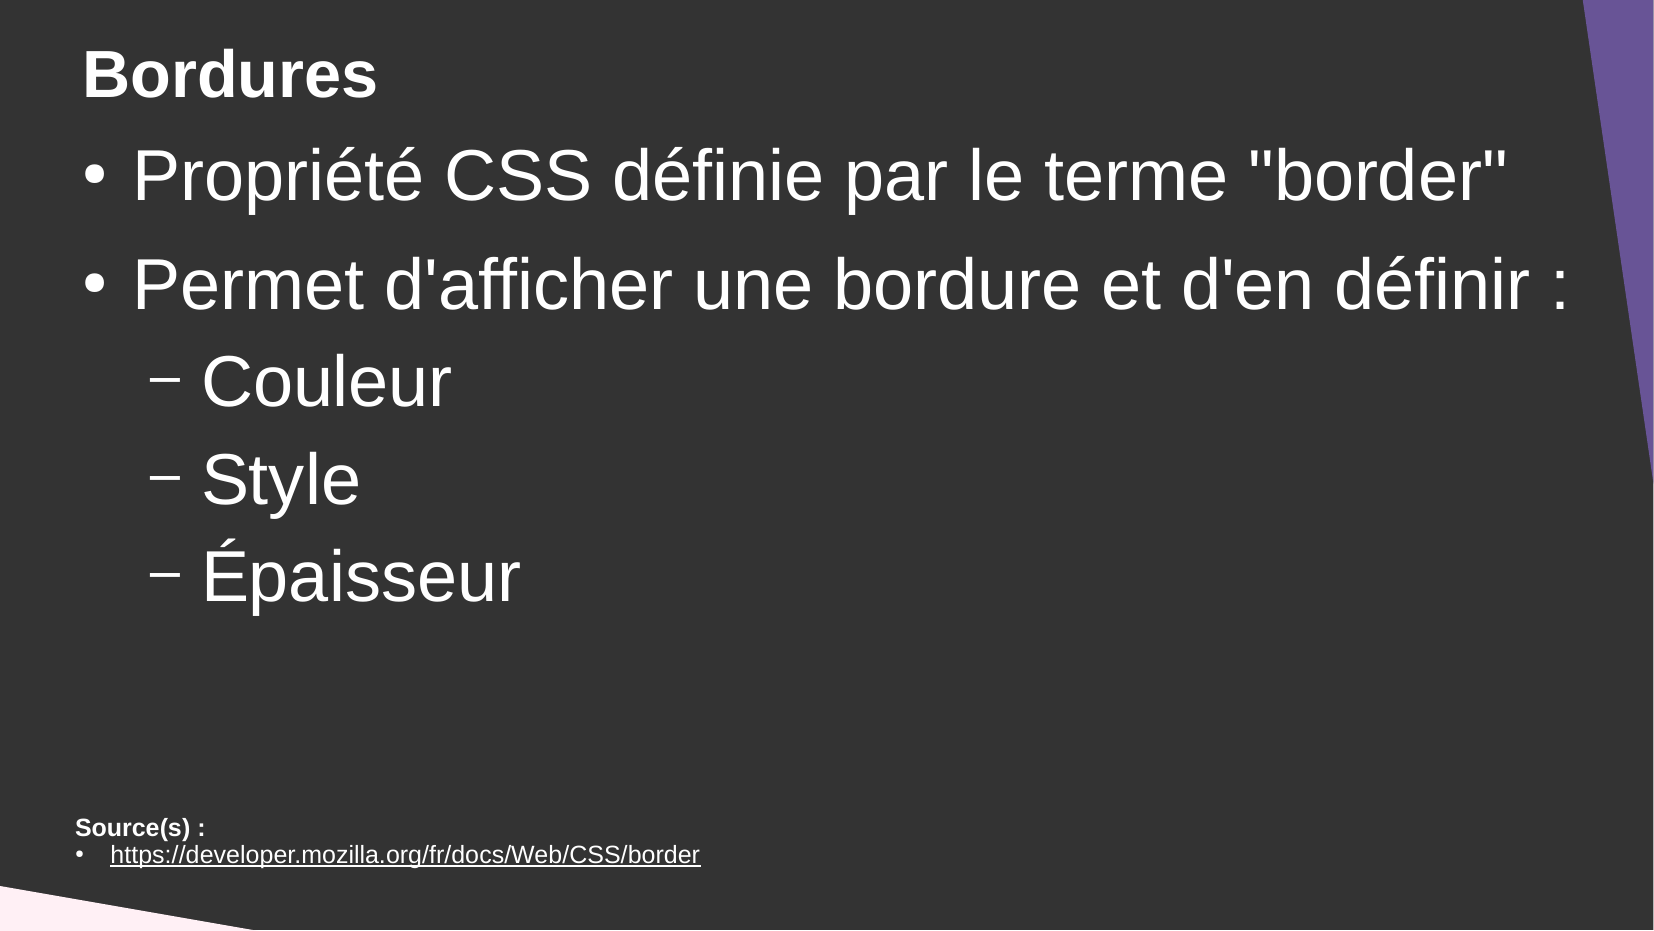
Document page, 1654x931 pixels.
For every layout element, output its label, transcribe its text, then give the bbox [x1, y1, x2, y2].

text_box [1582, 0, 1654, 488]
text_box Source(s) : https://developer.mozilla.org/fr/docs/Web/CSS/border [60, 805, 1546, 913]
list Propriété CSS définie par le terme "border" Permet d'afficher une bordure et d'en définir : Couleur Style Épaisseur [64, 135, 1604, 683]
text_box [0, 885, 259, 931]
title Bordures [82, 37, 1571, 112]
